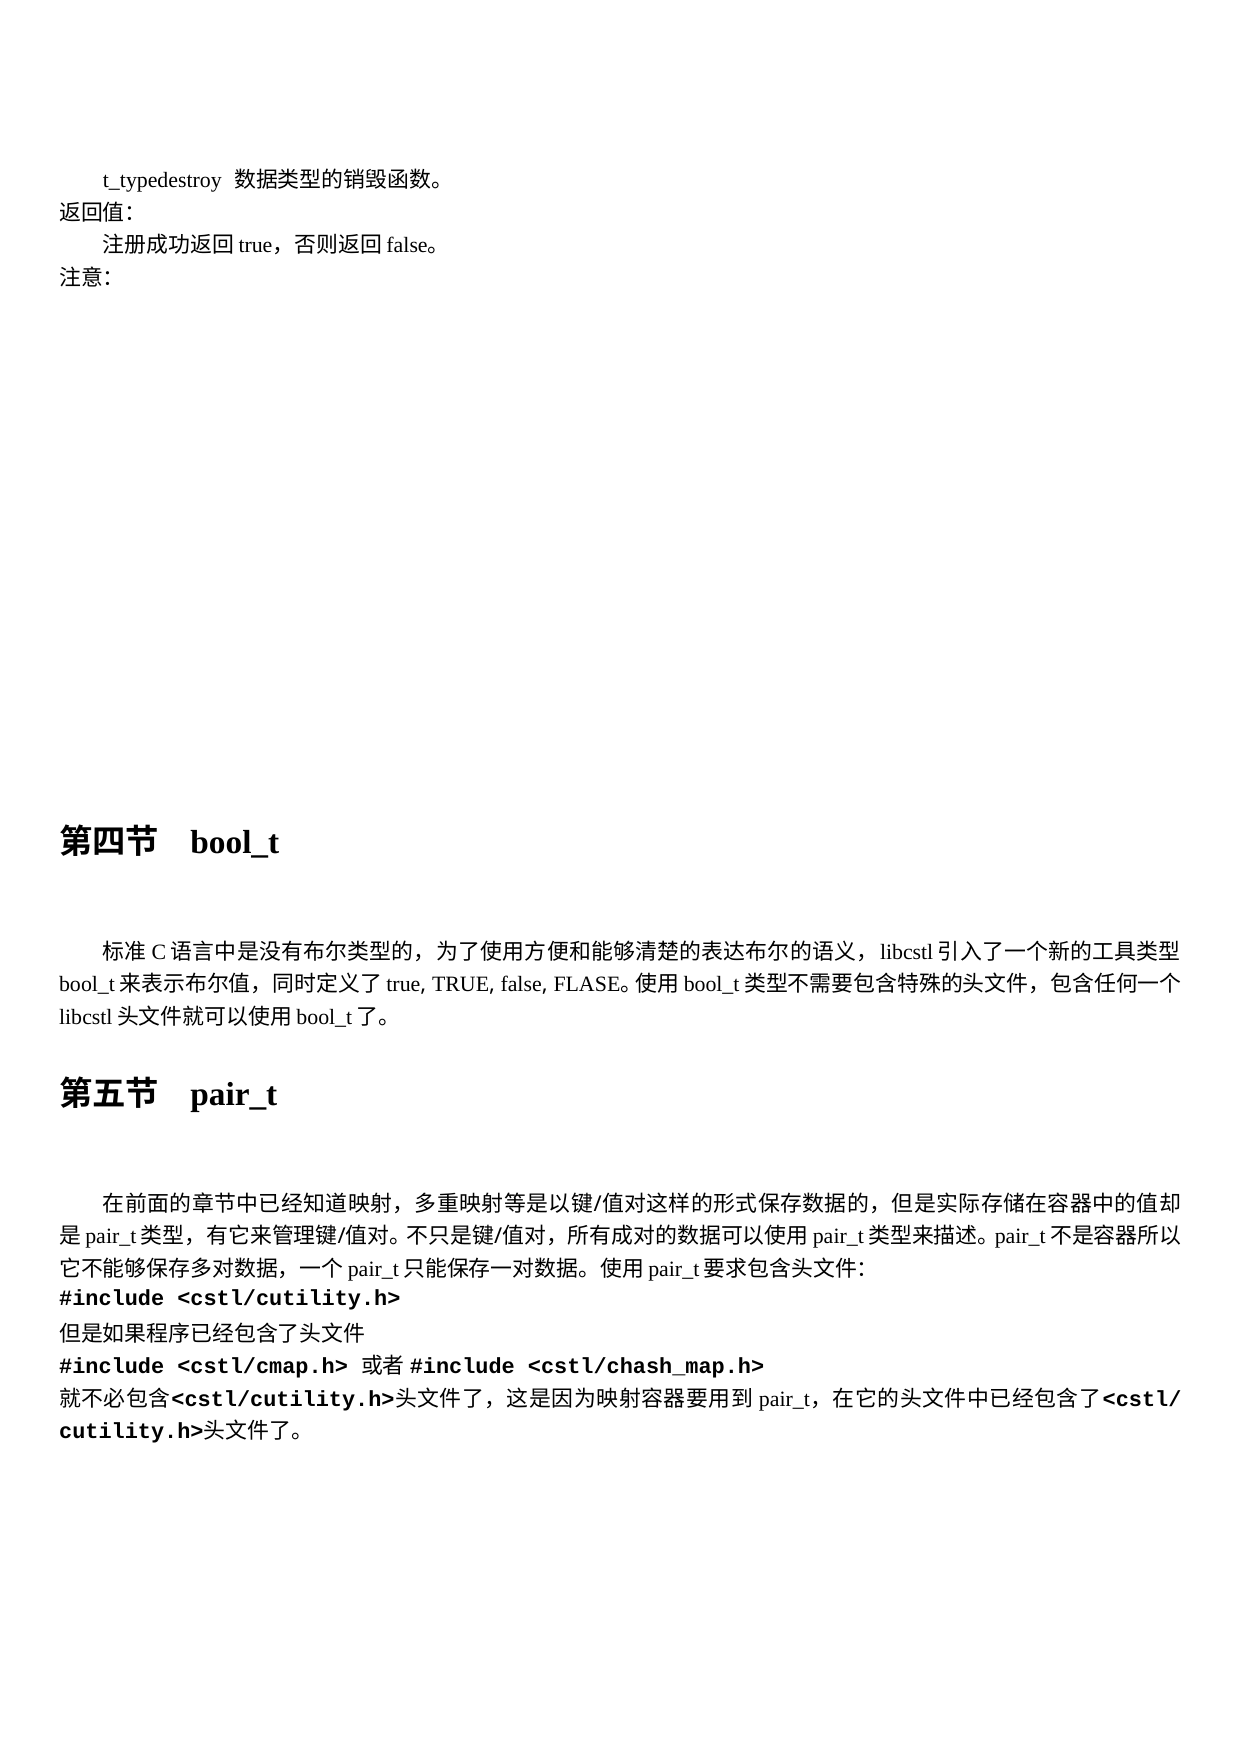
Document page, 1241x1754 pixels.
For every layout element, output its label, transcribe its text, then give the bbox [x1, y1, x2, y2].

text 就不必包含<cstl/cutility.h>头文件了，这是因为映射容器要用到pair_t，在它的头文件中已经包含了<cstl/cutility.h>头文件了。 [59, 1380, 1181, 1445]
text t_typedestroy 数据类型的销毁函数。 [59, 162, 1181, 194]
text 注册成功返回true，否则返回false。 [59, 227, 1181, 259]
text 但是如果程序已经包含了头文件 [59, 1315, 1181, 1348]
subtitle pair_t [59, 1058, 1181, 1123]
text #include <cstl/cmap.h> 或者 #include <cstl/chash_map.h> [59, 1348, 1181, 1380]
text 标准C语言中是没有布尔类型的，为了使用方便和能够清楚的表达布尔的语义，libcstl引入了一个新的工具类型bool_t来表示布尔值，同时定义了true, TRUE, false, FLASE。使用bool_t类型不需要包含特殊的头文件，包含任何一个libcstl头文件就可以使用bool_t了。 [59, 934, 1181, 1031]
subtitle bool_t [59, 806, 1181, 871]
text 注意： [59, 259, 1181, 292]
text 返回值： [59, 194, 1181, 227]
text #include <cstl/cutility.h> [59, 1283, 1181, 1315]
text 在前面的章节中已经知道映射，多重映射等是以键/值对这样的形式保存数据的，但是实际存储在容器中的值却是pair_t类型，有它来管理键/值对。不只是键/值对，所有成对的数据可以使用pair_t类型来描述。pair_t不是容器所以它不能够保存多对数据，一个pair_t只能保存一对数据。使用pair_t要求包含头文件： [59, 1185, 1181, 1283]
